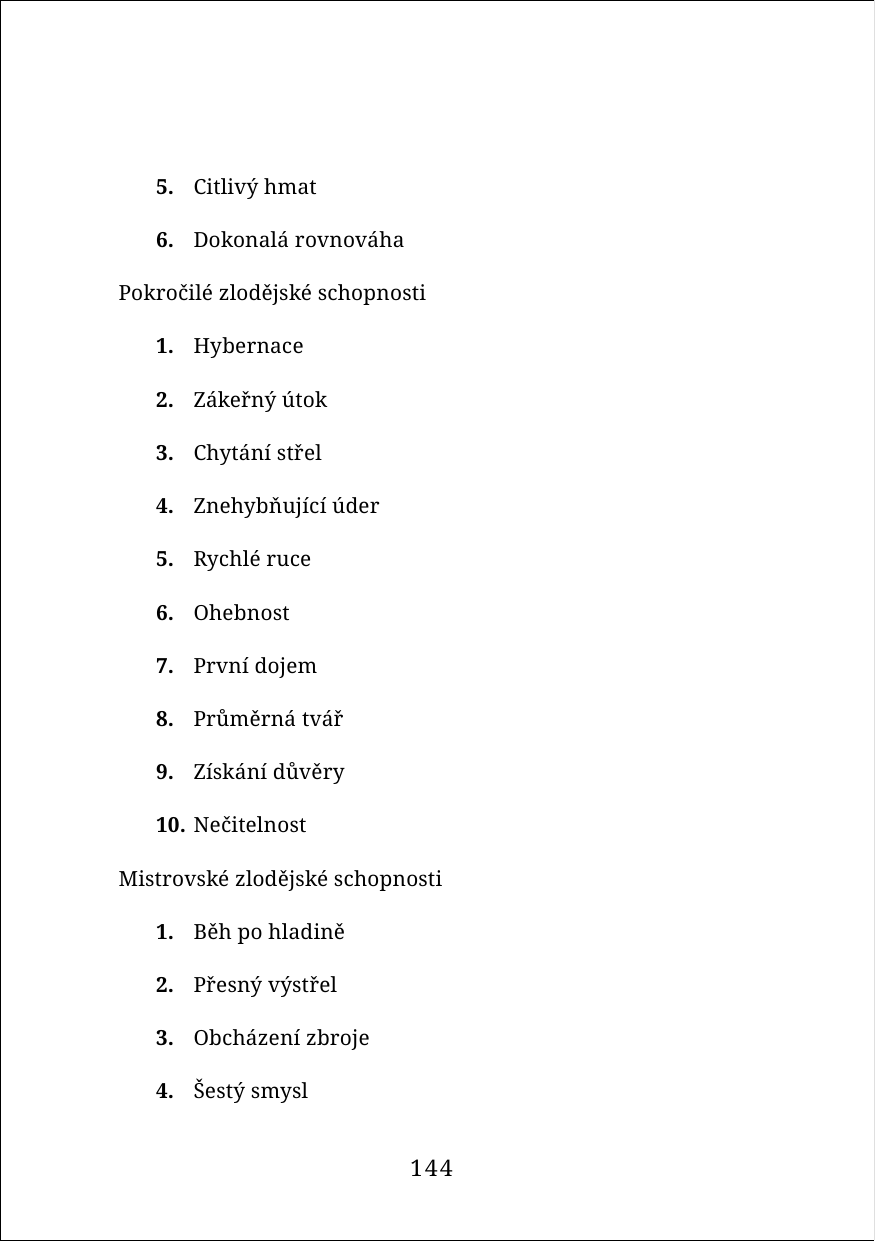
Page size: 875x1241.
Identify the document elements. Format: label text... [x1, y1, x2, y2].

list Obcházení zbroje [156, 1023, 756, 1052]
list Průměrná tvář [156, 704, 756, 732]
list Získání důvěry [156, 757, 756, 786]
text Mistrovské zlodějské schopnosti [118, 864, 756, 892]
list Znehybňující úder [156, 491, 756, 519]
list Hybernace [156, 331, 756, 360]
list Přesný výstřel [156, 970, 756, 999]
text Pokročilé zlodějské schopnosti [118, 278, 756, 307]
list Běh po hladině [156, 917, 756, 945]
list Dokonalá rovnováha [156, 225, 756, 253]
list Nečitelnost [156, 811, 756, 839]
list Citlivý hmat [156, 172, 756, 200]
list Chytání střel [156, 438, 756, 466]
list Zákeřný útok [156, 385, 756, 413]
list Šestý smysl [156, 1077, 756, 1105]
list Ohebnost [156, 598, 756, 626]
list Rychlé ruce [156, 544, 756, 573]
list První dojem [156, 651, 756, 679]
